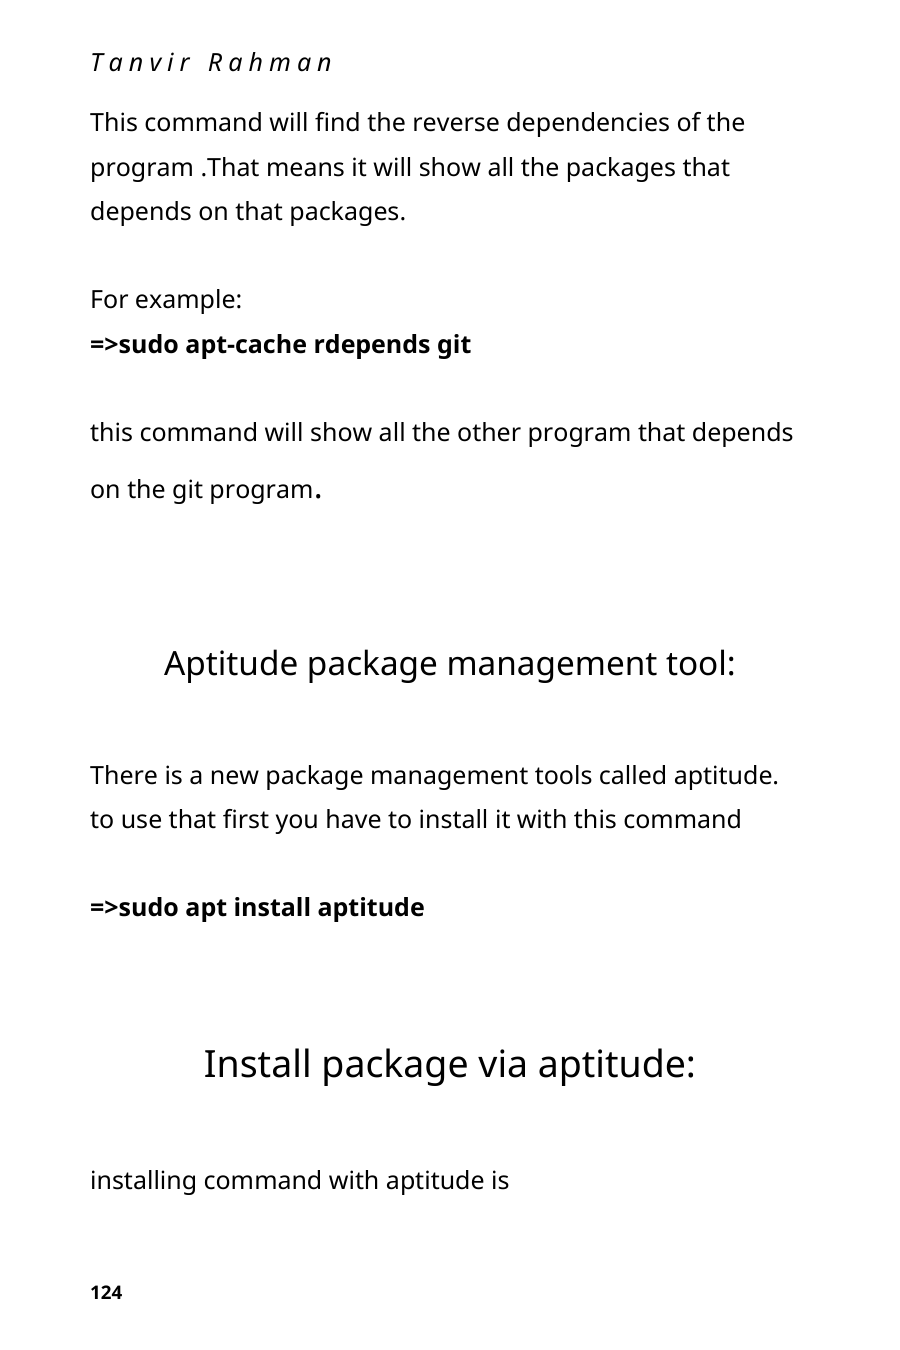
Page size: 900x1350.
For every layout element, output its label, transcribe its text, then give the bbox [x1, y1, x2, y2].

text This command will find the reverse dependencies of the program .That means it will show all the packages that depends on that packages. [90, 105, 810, 228]
text =>sudo apt-cache rdepends git [90, 326, 810, 360]
text Aptitude package management tool: [90, 639, 810, 685]
text There is a new package management tools called aptitude. to use that first you have to install it with this command [90, 757, 810, 836]
text Install package via aptitude: [90, 1038, 810, 1089]
text installing command with aptitude is [90, 1163, 810, 1197]
text this command will show all the other program that depends on the git program. [90, 415, 810, 508]
text For example: [90, 282, 810, 316]
text =>sudo apt install aptitude [90, 890, 810, 924]
